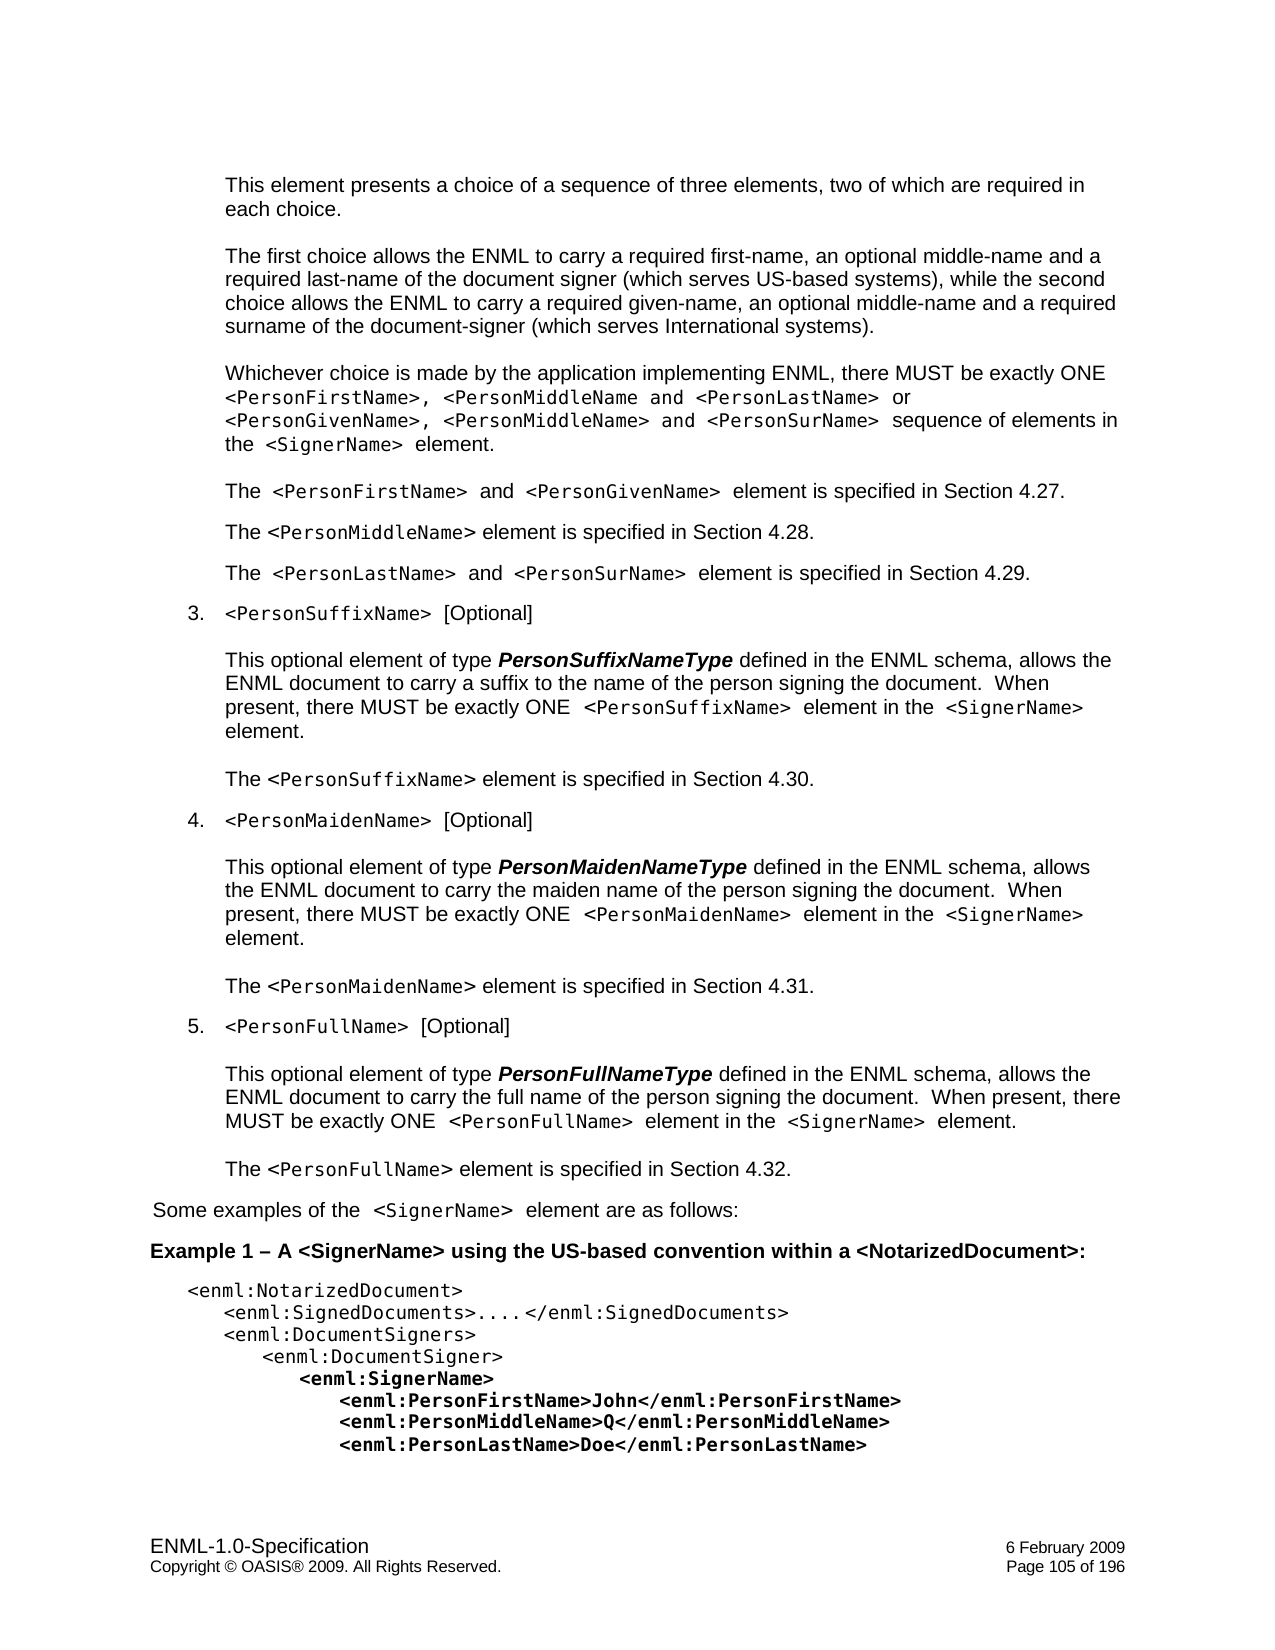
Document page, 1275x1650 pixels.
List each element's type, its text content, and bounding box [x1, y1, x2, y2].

list The <PersonLastName> and <PersonSurName> element is specified in Section 4.29. [187, 561, 1125, 584]
list <PersonFullName> [Optional] This optional element of type PersonFullNameType defined in the ENML schema, allows the ENML document to carry the full name of the person signing the document. When present, there MUST be exactly ONE <PersonFullName> element in the <SignerName> element. The <PersonFullName> element is specified in Section 4.32. [187, 1015, 1125, 1182]
text <enml:NotarizedDocument> <enml:SignedDocuments>.... </enml:SignedDocuments> <enml:DocumentSigners> <enml:DocumentSigner> <enml:SignerName> <enml:PersonFirstName>John</enml:PersonFirstName> <enml:PersonMiddleName>Q</enml:PersonMiddleName> <enml:PersonLastName>Doe</enml:PersonLastName> [187, 1279, 1125, 1455]
list This element presents a choice of a sequence of three elements, two of which are required in each choice. The first choice allows the ENML to carry a required first-name, an optional middle-name and a required last-name of the document signer (which serves US-based systems), while the second choice allows the ENML to carry a required given-name, an optional middle-name and a required surname of the document-signer (which serves International systems). Whichever choice is made by the application implementing ENML, there MUST be exactly ONE <PersonFirstName>, <PersonMiddleName and <PersonLastName> or <PersonGivenName>, <PersonMiddleName> and <PersonSurName> sequence of elements in the <SignerName> element. The <PersonFirstName> and <PersonGivenName> element is specified in Section 4.27. [187, 150, 1125, 503]
text Some examples of the <SignerName> element are as follows: [152, 1198, 1125, 1223]
text Example 1 – A <SignerName> using the US-based convention within a <NotarizedDocument>: [150, 1239, 1125, 1263]
list <PersonSuffixName> [Optional] This optional element of type PersonSuffixNameType defined in the ENML schema, allows the ENML document to carry a suffix to the name of the person signing the document. When present, there MUST be exactly ONE <PersonSuffixName> element in the <SignerName> element. The <PersonSuffixName> element is specified in Section 4.30. [187, 601, 1125, 791]
list The <PersonMiddleName> element is specified in Section 4.28. [187, 520, 1125, 544]
list <PersonMaidenName> [Optional] This optional element of type PersonMaidenNameType defined in the ENML schema, allows the ENML document to carry the maiden name of the person signing the document. When present, there MUST be exactly ONE <PersonMaidenName> element in the <SignerName> element. The <PersonMaidenName> element is specified in Section 4.31. [187, 808, 1125, 998]
